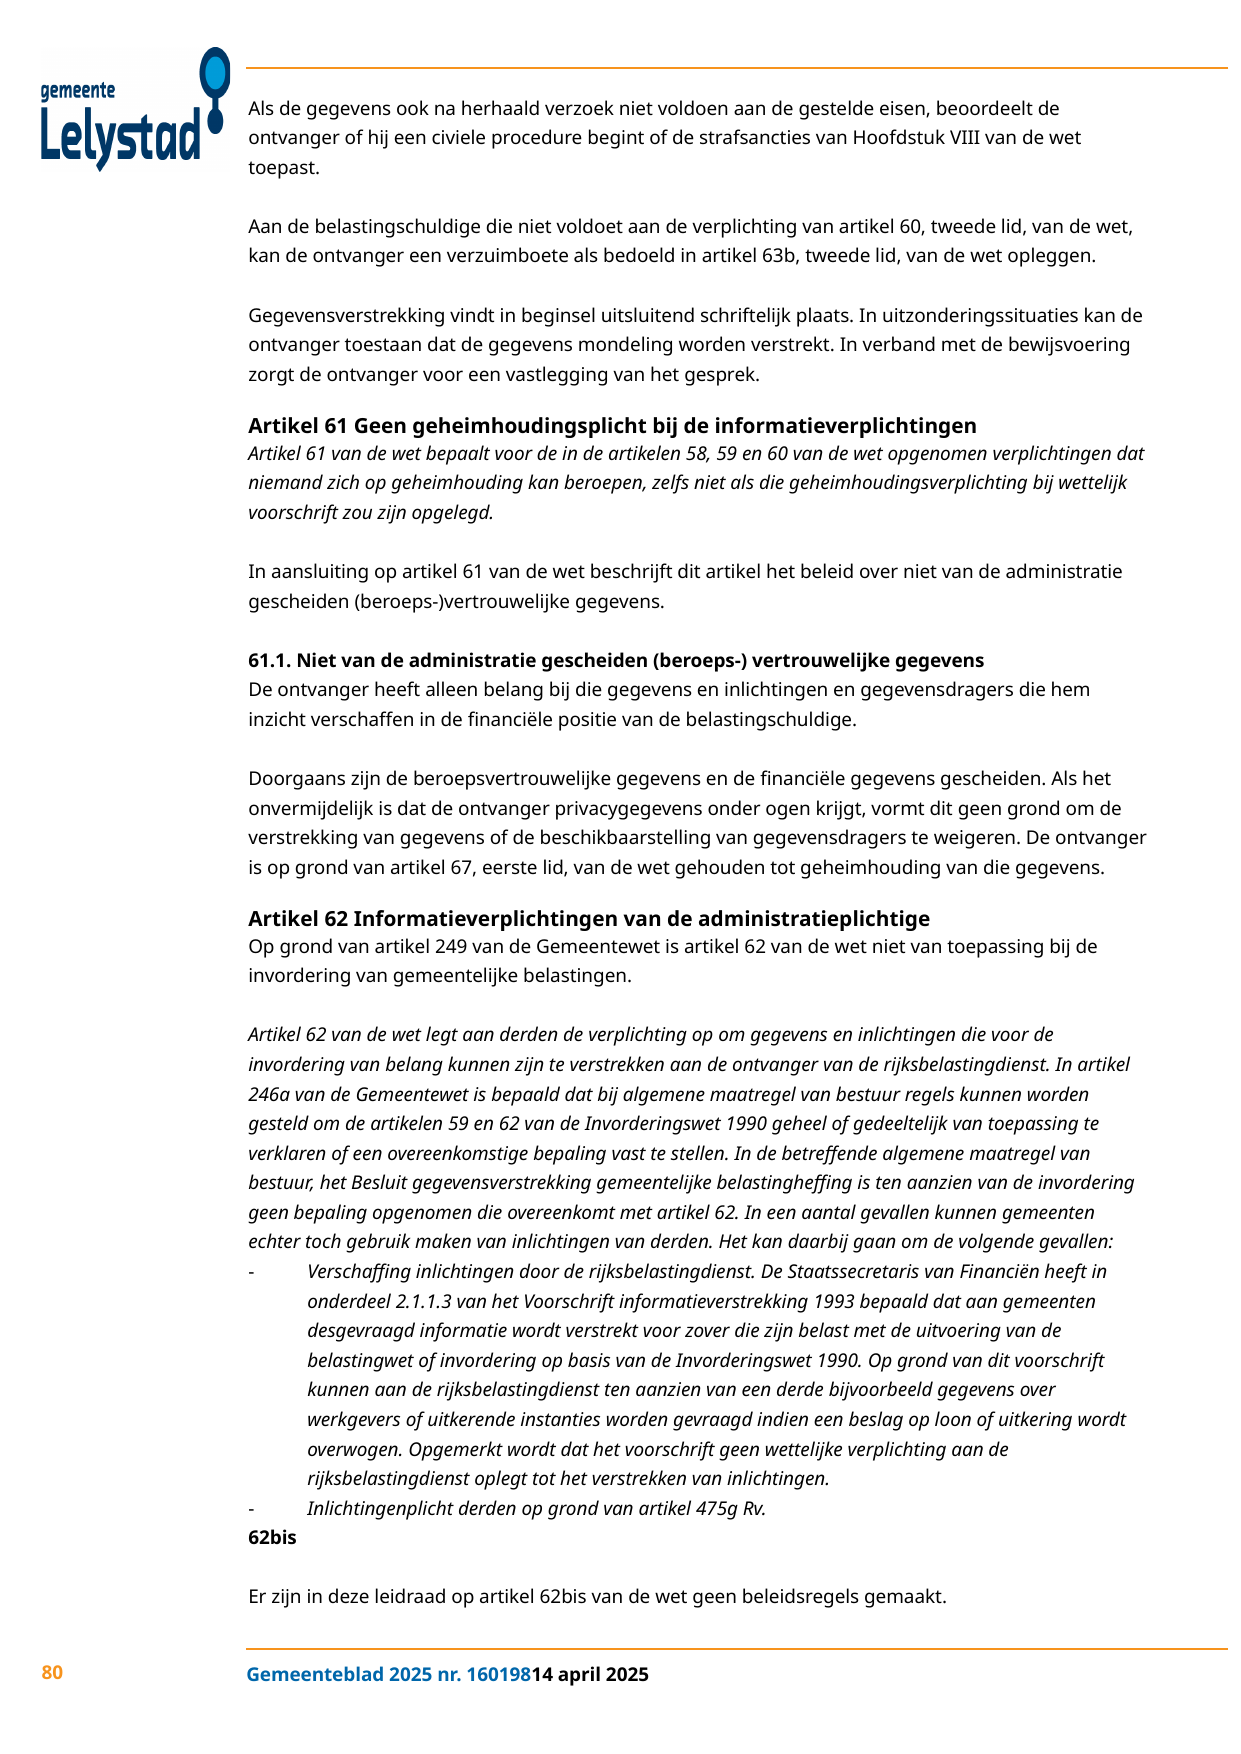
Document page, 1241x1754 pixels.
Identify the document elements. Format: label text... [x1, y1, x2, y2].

text Artikel 62 van de wet legt aan derden de verplichting op om gegevens en inlichtingen die voor de invordering van belang kunnen zijn te verstrekken aan de ontvanger van de rijksbelastingdienst. In artikel 246a van de Gemeentewet is bepaald dat bij algemene maatregel van bestuur regels kunnen worden gesteld om de artikelen 59 en 62 van de Invorderingswet 1990 geheel of gedeeltelijk van toepassing te verklaren of een overeenkomstige bepaling vast te stellen. In de betreffende algemene maatregel van bestuur, het Besluit gegevensverstrekking gemeentelijke belastingheffing is ten aanzien van de invordering geen bepaling opgenomen die overeenkomt met artikel 62. In een aantal gevallen kunnen gemeenten echter toch gebruik maken van inlichtingen van derden. Het kan daarbij gaan om de volgende gevallen: [248, 1022, 1152, 1254]
text Als de gegevens ook na herhaald verzoek niet voldoen aan de gestelde eisen, beoordeelt de ontvanger of hij een civiele procedure begint of de strafsancties van Hoofdstuk VIII van de wet toepast. [248, 95, 1152, 180]
text Artikel 62 Informatieverplichtingen van de administratieplichtige [248, 904, 1152, 933]
text Er zijn in deze leidraad op artikel 62bis van de wet geen beleidsregels gemaakt. [248, 1584, 1152, 1609]
text Artikel 61 van de wet bepaalt voor de in de artikelen 58, 59 en 60 van de wet opgenomen verplichtingen dat niemand zich op geheimhouding kan beroepen, zelfs niet als die geheimhoudingsverplichting bij wettelijk voorschrift zou zijn opgelegd. [248, 440, 1152, 525]
list Verschaffing inlichtingen door de rijksbelastingdienst. De Staatssecretaris van Financiën heeft in onderdeel 2.1.1.3 van het Voorschrift informatieverstrekking 1993 bepaald dat aan gemeenten desgevraagd informatie wordt verstrekt voor zover die zijn belast met de uitvoering van de belastingwet of invordering op basis van de Invorderingswet 1990. Op grond van dit voorschrift kunnen aan de rijksbelastingdienst ten aanzien van een derde bijvoorbeeld gegevens over werkgevers of uitkerende instanties worden gevraagd indien een beslag op loon of uitkering wordt overwogen. Opgemerkt wordt dat het voorschrift geen wettelijke verplichting aan de rijksbelastingdienst oplegt tot het verstrekken van inlichtingen. [248, 1258, 1152, 1491]
text Artikel 61 Geen geheimhoudingsplicht bij de informatieverplichtingen [248, 411, 1152, 440]
text Doorgaans zijn de beroepsvertrouwelijke gegevens en de financiële gegevens gescheiden. Als het onvermijdelijk is dat de ontvanger privacygegevens onder ogen krijgt, vormt dit geen grond om de verstrekking van gegevens of de beschikbaarstelling van gegevensdragers te weigeren. De ontvanger is op grond van artikel 67, eerste lid, van de wet gehouden tot geheimhouding van die gegevens. [248, 765, 1152, 880]
list Inlichtingenplicht derden op grond van artikel 475g Rv. [248, 1495, 1152, 1521]
text 62bis [248, 1524, 1152, 1550]
text De ontvanger heeft alleen belang bij die gegevens en inlichtingen en gegevensdragers die hem inzicht verschaffen in de financiële positie van de belastingschuldige. [248, 677, 1152, 732]
picture [41, 47, 231, 172]
text Gegevensverstrekking vindt in beginsel uitsluitend schriftelijk plaats. In uitzonderingssituaties kan de ontvanger toestaan dat de gegevens mondeling worden verstrekt. In verband met de bewijsvoering zorgt de ontvanger voor een vastlegging van het gesprek. [248, 302, 1152, 387]
text 61.1. Niet van de administratie gescheiden (beroeps-) vertrouwelijke gegevens [248, 647, 1152, 673]
text Op grond van artikel 249 van de Gemeentewet is artikel 62 van de wet niet van toepassing bij de invordering van gemeentelijke belastingen. [248, 933, 1152, 988]
text Aan de belastingschuldige die niet voldoet aan de verplichting van artikel 60, tweede lid, van de wet, kan de ontvanger een verzuimboete als bedoeld in artikel 63b, tweede lid, van de wet opleggen. [248, 213, 1152, 268]
text In aansluiting op artikel 61 van de wet beschrijft dit artikel het beleid over niet van de administratie gescheiden (beroeps-)vertrouwelijke gegevens. [248, 558, 1152, 613]
